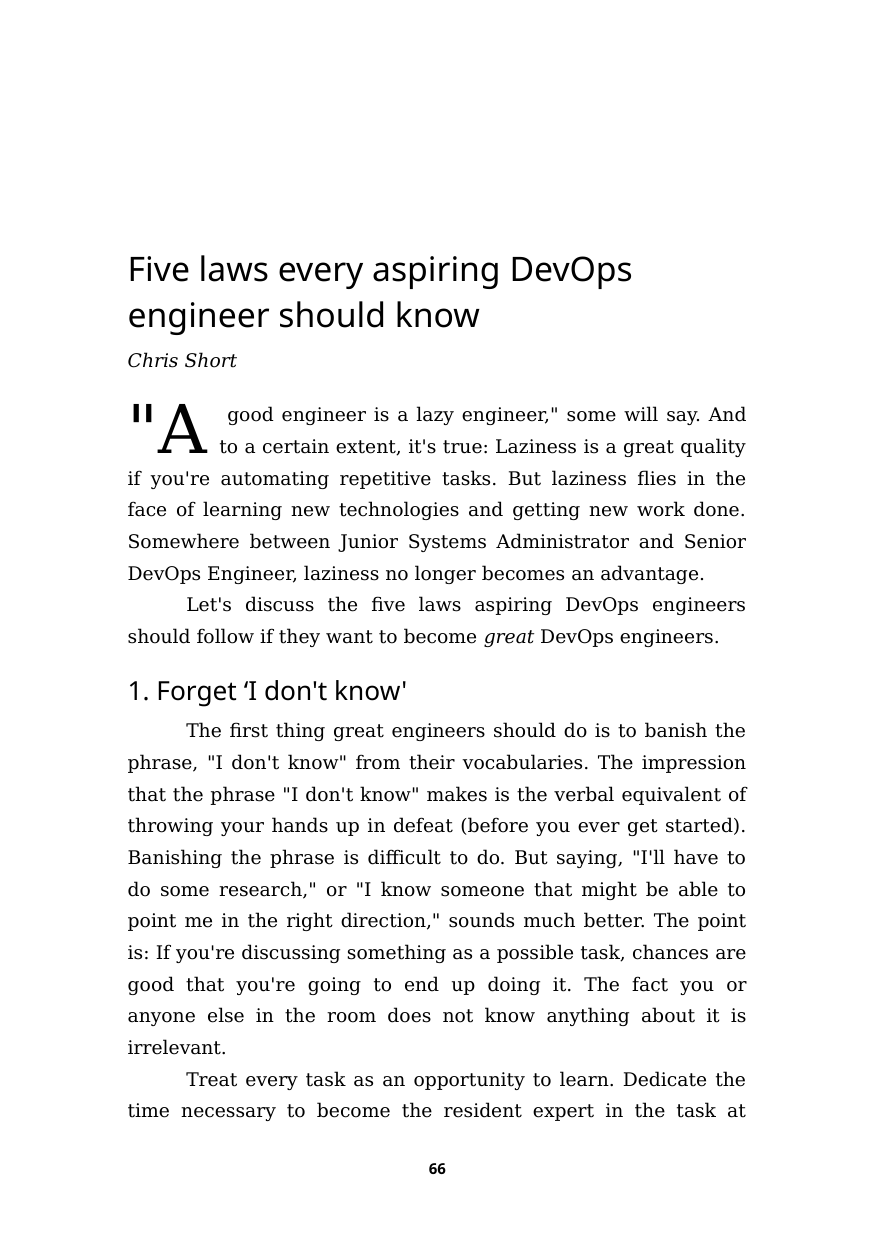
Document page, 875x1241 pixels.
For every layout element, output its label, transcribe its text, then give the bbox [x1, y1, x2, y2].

subtitle Five laws every aspiring DevOps engineer should know [127, 246, 747, 338]
text Treat every task as an opportunity to learn. Dedicate the time necessary to become the resident expert in the task at [127, 1069, 747, 1122]
text Let's discuss the five laws aspiring DevOps engineers should follow if they want to become great DevOps engineers. [127, 594, 747, 648]
text "A good engineer is a lazy engineer," some will say. And to a certain extent, it's true: Laziness is a great quality if you're automating repetitive tasks. But laziness flies in the face of learning new technologies and getting new work done. Somewhere between Junior Systems Administrator and Senior DevOps Engineer, laziness no longer becomes an advantage. [127, 404, 747, 584]
subtitle 1. Forget ‘I don't know' [127, 672, 747, 708]
text The first thing great engineers should do is to banish the phrase, "I don't know" from their vocabularies. The impression that the phrase "I don't know" makes is the verbal equivalent of throwing your hands up in defeat (before you ever get started). Banishing the phrase is difficult to do. But saying, "I'll have to do some research," or "I know someone that might be able to point me in the right direction," sounds much better. The point is: If you're discussing something as a possible task, chances are good that you're going to end up doing it. The fact you or anyone else in the room does not know anything about it is irrelevant. [127, 721, 747, 1059]
text Chris Short [127, 350, 747, 372]
